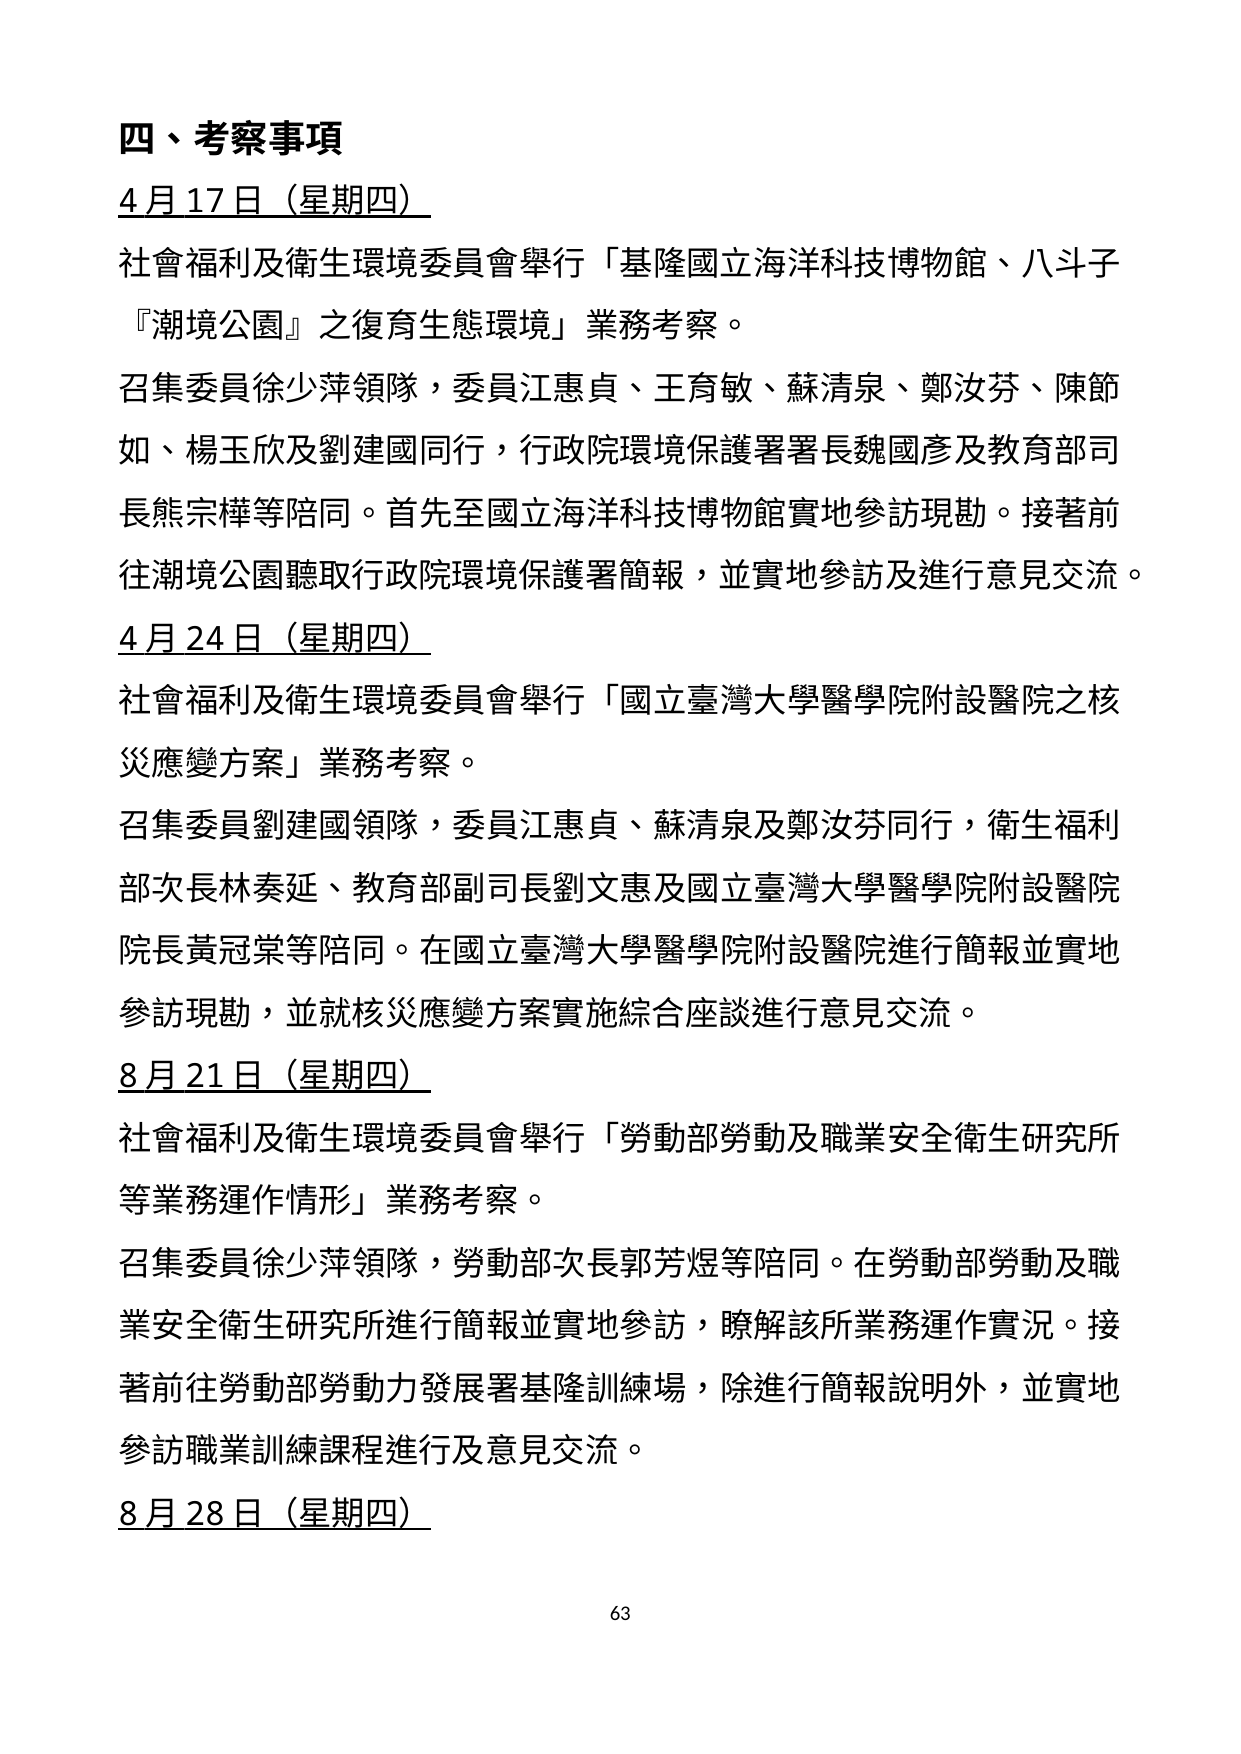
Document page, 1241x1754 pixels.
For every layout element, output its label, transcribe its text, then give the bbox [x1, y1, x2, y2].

text 召集委員劉建國領隊，委員江惠貞、蘇清泉及鄭汝芬同行，衛生福利部次長林奏延、教育部副司長劉文惠及國立臺灣大學醫學院附設醫院院長黃冠棠等陪同。在國立臺灣大學醫學院附設醫院進行簡報並實地參訪現勘，並就核災應變方案實施綜合座談進行意見交流。 [118, 782, 1122, 1032]
text 社會福利及衛生環境委員會舉行「國立臺灣大學醫學院附設醫院之核災應變方案」業務考察。 [118, 657, 1122, 782]
text 社會福利及衛生環境委員會舉行「勞動部勞動及職業安全衛生研究所等業務運作情形」業務考察。 [118, 1094, 1122, 1219]
text 8月28日（星期四） [118, 1469, 1122, 1532]
text 8月21日（星期四） [118, 1032, 1122, 1094]
text 召集委員徐少萍領隊，委員江惠貞、王育敏、蘇清泉、鄭汝芬、陳節如、楊玉欣及劉建國同行，行政院環境保護署署長魏國彥及教育部司長熊宗樺等陪同。首先至國立海洋科技博物館實地參訪現勘。接著前往潮境公園聽取行政院環境保護署簡報，並實地參訪及進行意見交流。 [118, 344, 1122, 594]
text 四、考察事項 [118, 94, 1122, 157]
text 4月17日（星期四） [118, 157, 1122, 219]
text 4月24日（星期四） [118, 594, 1122, 657]
text 召集委員徐少萍領隊，勞動部次長郭芳煜等陪同。在勞動部勞動及職業安全衛生研究所進行簡報並實地參訪，瞭解該所業務運作實況。接著前往勞動部勞動力發展署基隆訓練場，除進行簡報說明外，並實地參訪職業訓練課程進行及意見交流。 [118, 1219, 1122, 1469]
text 社會福利及衛生環境委員會舉行「基隆國立海洋科技博物館、八斗子『潮境公園』之復育生態環境」業務考察。 [118, 219, 1122, 344]
